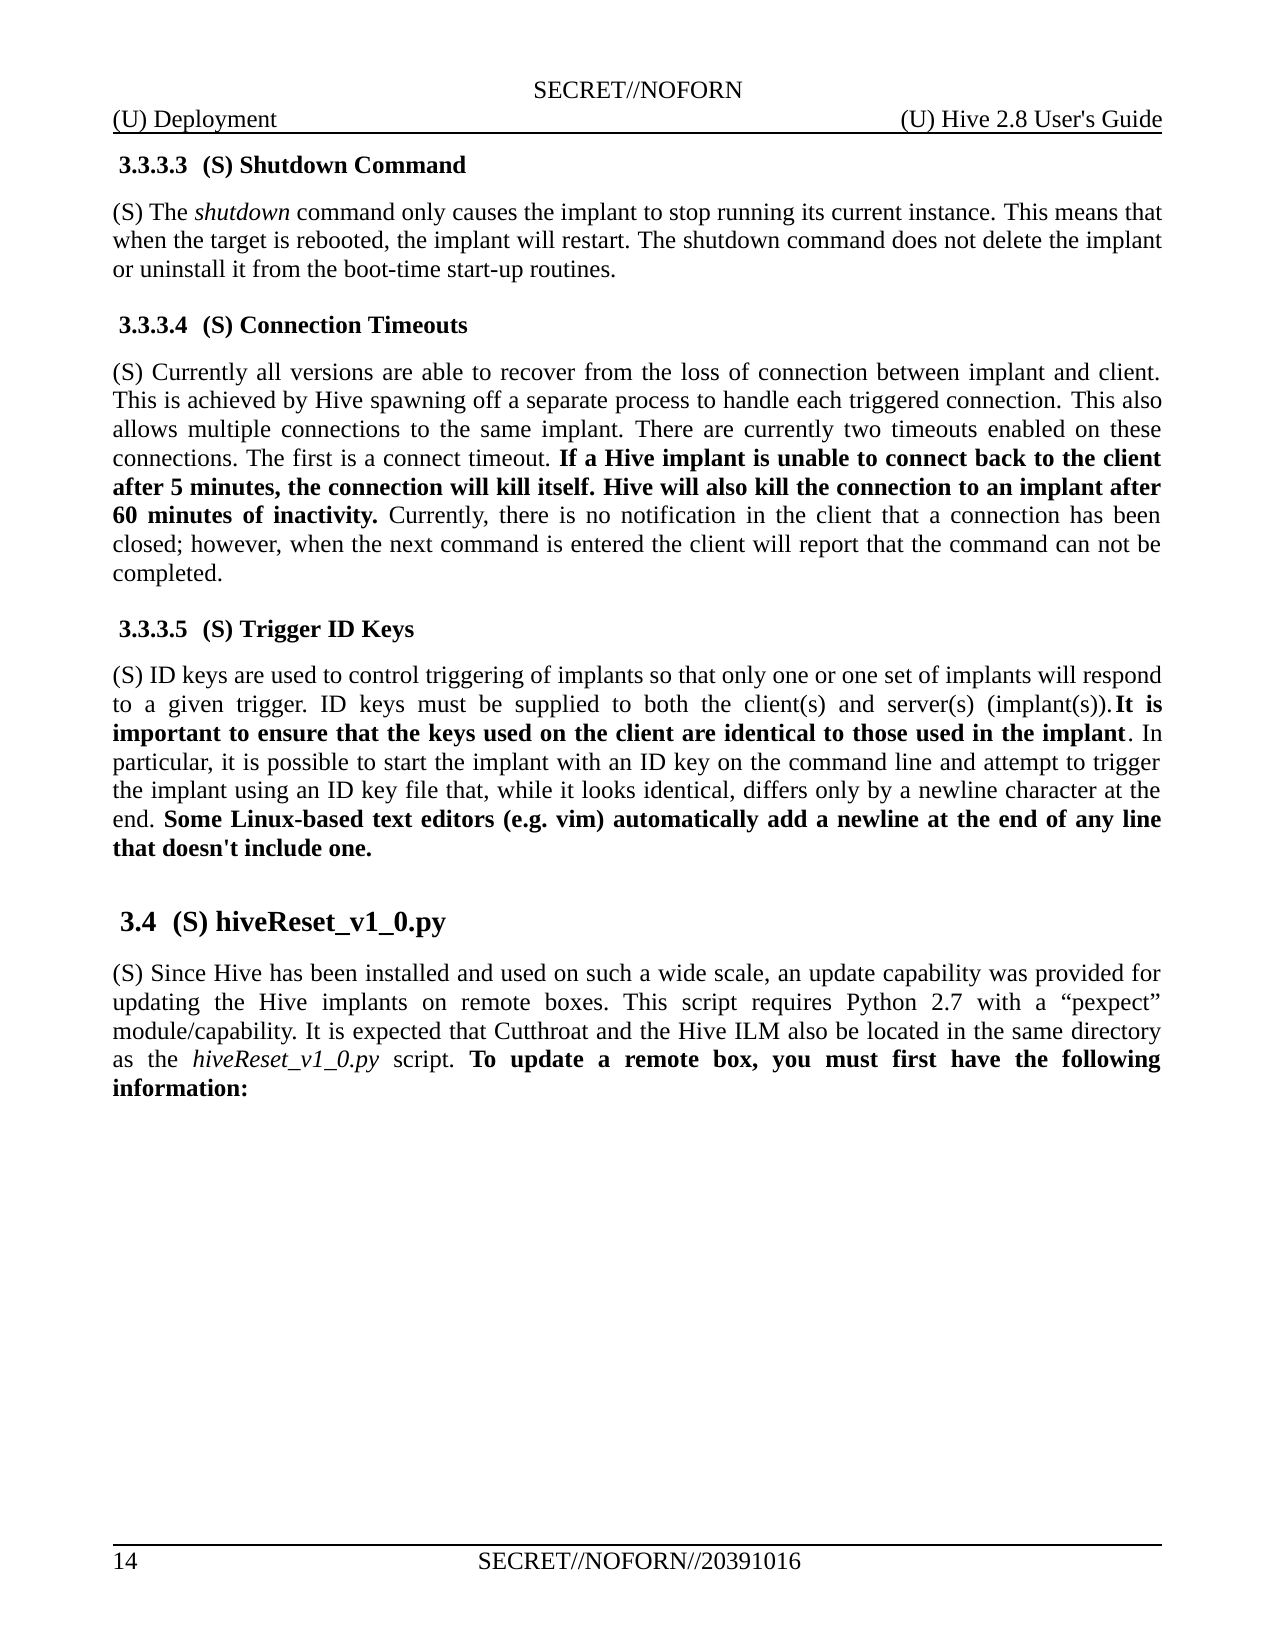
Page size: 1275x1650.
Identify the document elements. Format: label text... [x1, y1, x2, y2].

subtitle (S) hiveReset_v1_0.py [112, 904, 1162, 937]
text (S) Since Hive has been installed and used on such a wide scale, an update capability was provided for updating the Hive implants on remote boxes. This script requires Python 2.7 with a “pexpect” module/capability. It is expected that Cutthroat and the Hive ILM also be located in the same directory as the hiveReset_v1_0.py script. To update a remote box, you must first have the following information: [112, 958, 1162, 1102]
text (S) ID keys are used to control triggering of implants so that only one or one set of implants will respond to a given trigger. ID keys must be supplied to both the client(s) and server(s) (implant(s)).It is important to ensure that the keys used on the client are identical to those used in the implant. In particular, it is possible to start the implant with an ID key on the command line and attempt to trigger the implant using an ID key file that, while it looks identical, differs only by a newline character at the end. Some Linux-based text editors (e.g. vim) automatically add a newline at the end of any line that doesn't include one. [112, 661, 1162, 862]
text (S) Currently all versions are able to recover from the loss of connection between implant and client. This is achieved by Hive spawning off a separate process to handle each triggered connection. This also allows multiple connections to the same implant. There are currently two timeouts enabled on these connections. The first is a connect timeout. If a Hive implant is unable to connect back to the client after 5 minutes, the connection will kill itself. Hive will also kill the connection to an implant after 60 minutes of inactivity. Currently, there is no notification in the client that a connection has been closed; however, when the next command is entered the client will report that the command can not be completed. [112, 357, 1162, 587]
subtitle (S) Trigger ID Keys [112, 614, 1162, 642]
subtitle (S) Connection Timeouts [112, 310, 1162, 339]
text (S) The shutdown command only causes the implant to stop running its current instance. This means that when the target is rebooted, the implant will restart. The shutdown command does not delete the implant or uninstall it from the boot-time start-up routines. [112, 197, 1162, 283]
subtitle (S) Shutdown Command [112, 150, 1162, 179]
